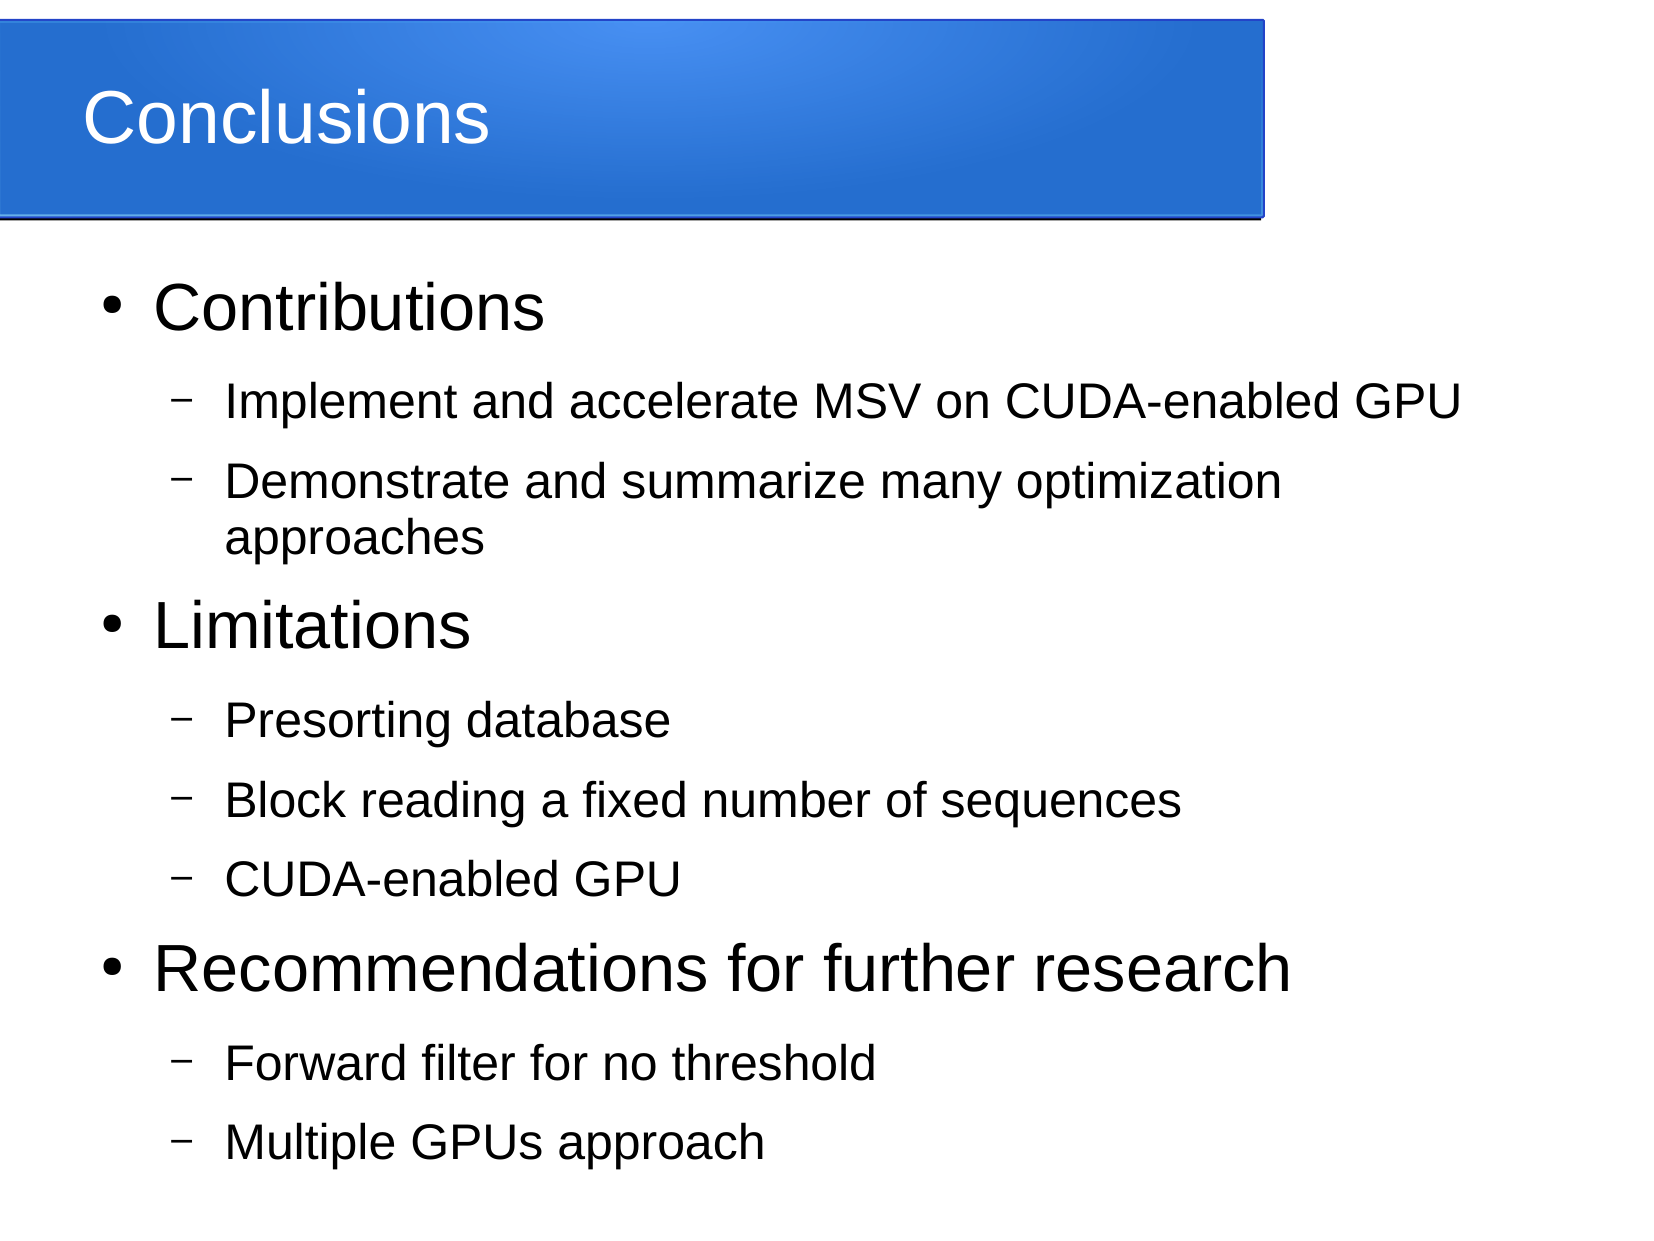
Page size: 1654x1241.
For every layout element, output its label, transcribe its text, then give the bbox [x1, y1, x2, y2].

list Contributions Implement and accelerate MSV on CUDA-enabled GPU Demonstrate and summarize many optimization approaches Limitations Presorting database Block reading a fixed number of sequences CUDA-enabled GPU Recommendations for further research Forward filter for no threshold Multiple GPUs approach [82, 269, 1538, 1201]
title Conclusions [82, 25, 1250, 211]
